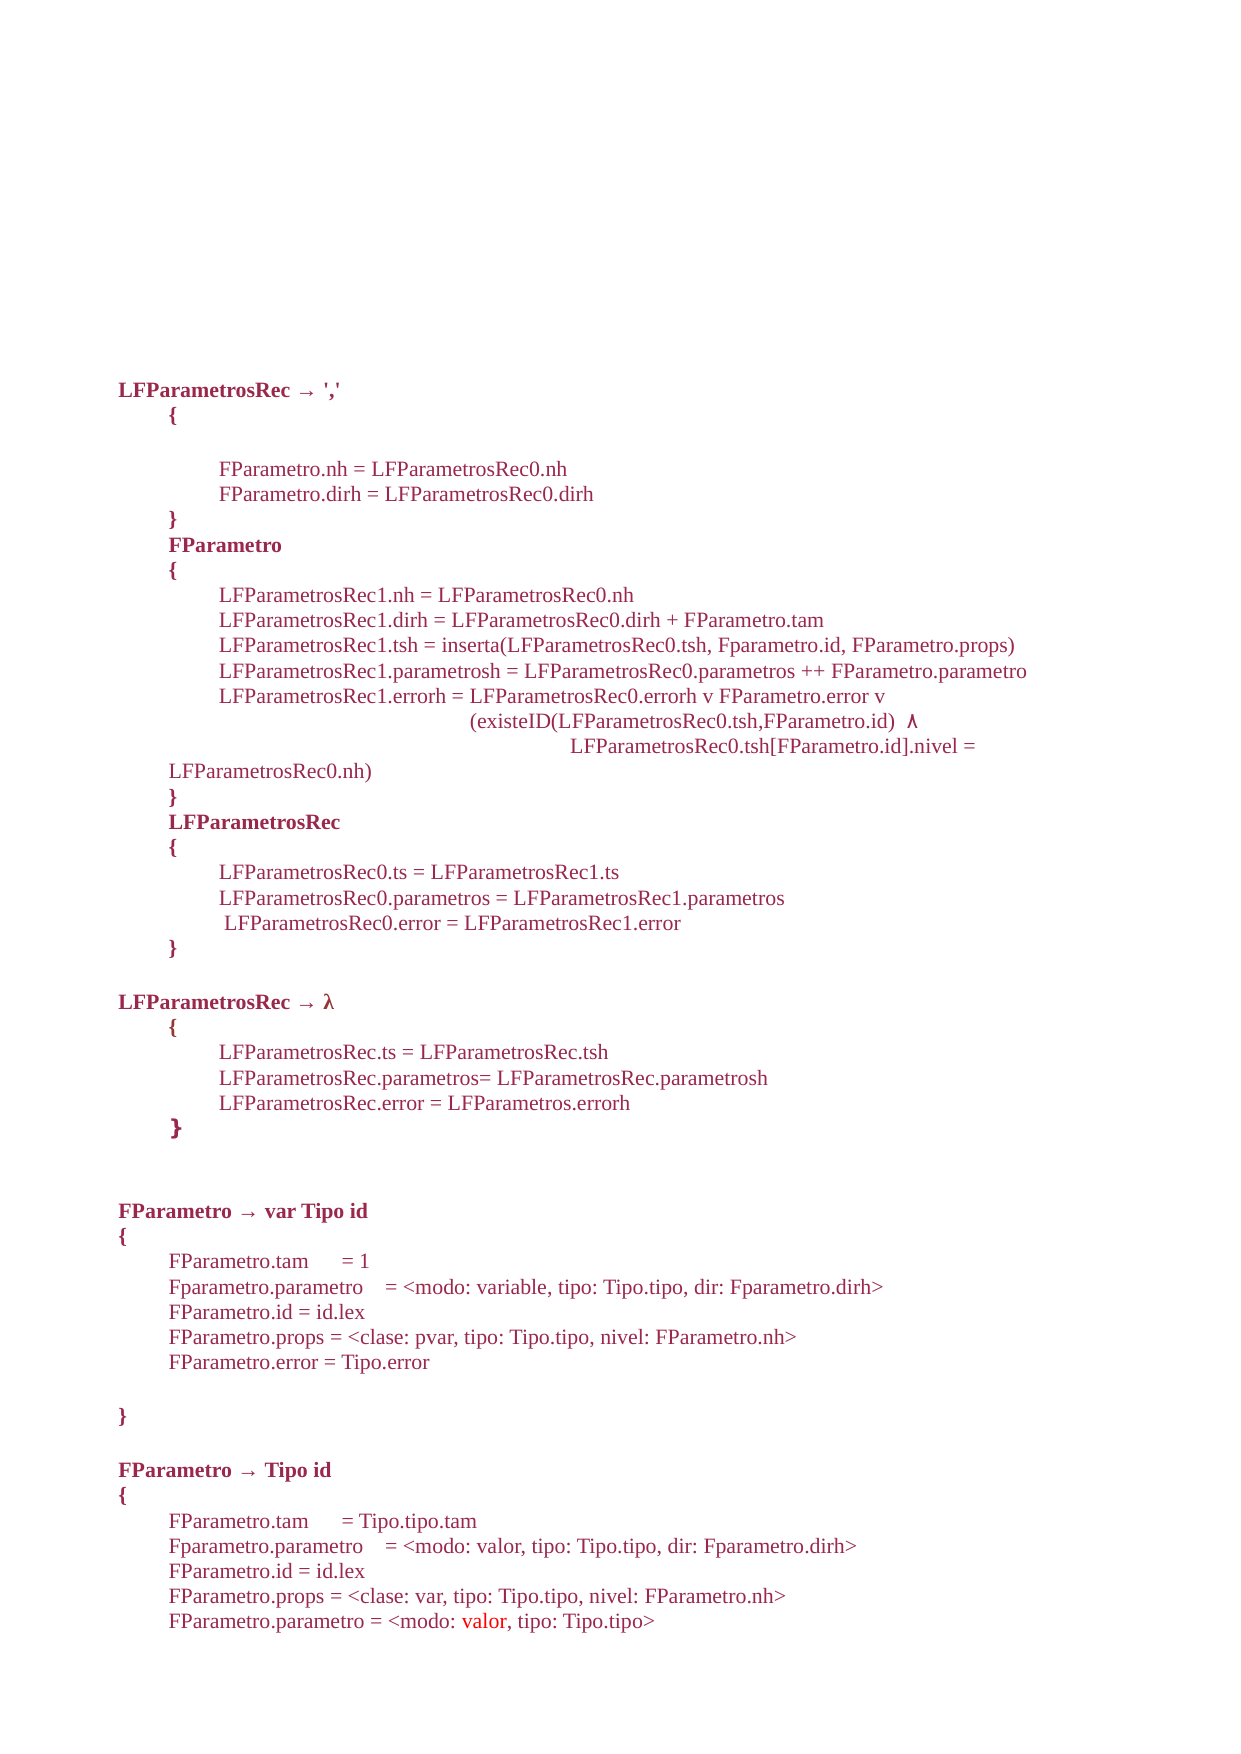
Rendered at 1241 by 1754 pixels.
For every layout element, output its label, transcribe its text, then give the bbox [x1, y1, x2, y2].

text LFParametrosRec1.nh = LFParametrosRec0.nh [168, 582, 1122, 607]
text FParametro.nh = LFParametrosRec0.nh [168, 456, 1122, 481]
text LFParametrosRec1.errorh = LFParametrosRec0.errorh v FParametro.error v (existeID(LFParametrosRec0.tsh,FParametro.id) ٨ LFParametrosRec0.tsh[FParametro.id].nivel = LFParametrosRec0.nh) [168, 683, 1122, 784]
text LFParametrosRec.error = LFParametros.errorh [168, 1090, 1122, 1115]
text { [168, 834, 1122, 859]
text { [168, 1014, 1122, 1039]
text LFParametrosRec0.parametros = LFParametrosRec1.parametros [168, 884, 1122, 910]
text FParametro.parametro = <modo: valor, tipo: Tipo.tipo> [118, 1608, 1122, 1634]
text LFParametrosRec [168, 809, 1122, 834]
text FParametro.id = id.lex [118, 1299, 1122, 1324]
text { [118, 1482, 1122, 1508]
text LFParametrosRec0.error = LFParametrosRec1.error [168, 910, 1122, 935]
text { [168, 402, 1122, 427]
text FParametro.dirh = LFParametrosRec0.dirh [168, 481, 1122, 506]
text FParametro.error = Tipo.error [118, 1349, 1122, 1374]
text Fparametro.parametro = <modo: variable, tipo: Tipo.tipo, dir: Fparametro.dirh> [118, 1274, 1122, 1299]
text } [168, 1115, 1122, 1141]
text LFParametrosRec1.dirh = LFParametrosRec0.dirh + FParametro.tam [168, 607, 1122, 632]
text FParametro.props = <clase: pvar, tipo: Tipo.tipo, nivel: FParametro.nh> [118, 1324, 1122, 1349]
text FParametro [168, 532, 1122, 557]
text FParametro → var Tipo id [118, 1198, 1122, 1223]
text } [168, 935, 1122, 960]
text } [118, 1403, 1122, 1428]
text } [168, 506, 1122, 532]
text LFParametrosRec.parametros= LFParametrosRec.parametrosh [168, 1064, 1122, 1090]
text LFParametrosRec1.parametrosh = LFParametrosRec0.parametros ++ FParametro.parametro [168, 658, 1122, 683]
text LFParametrosRec1.tsh = inserta(LFParametrosRec0.tsh, Fparametro.id, FParametro.props) [168, 632, 1122, 658]
text FParametro.id = id.lex [118, 1558, 1122, 1583]
text { [168, 557, 1122, 582]
text LFParametrosRec0.ts = LFParametrosRec1.ts [168, 859, 1122, 884]
text Fparametro.parametro = <modo: valor, tipo: Tipo.tipo, dir: Fparametro.dirh> [118, 1533, 1122, 1558]
text FParametro.tam = 1 [118, 1248, 1122, 1274]
text LFParametrosRec.ts = LFParametrosRec.tsh [168, 1039, 1122, 1064]
text LFParametrosRec → ',' [118, 377, 1122, 402]
text FParametro.tam = Tipo.tipo.tam [118, 1508, 1122, 1533]
text } [168, 784, 1122, 809]
text { [118, 1223, 1122, 1248]
text FParametro → Tipo id [118, 1457, 1122, 1482]
text FParametro.props = <clase: var, tipo: Tipo.tipo, nivel: FParametro.nh> [118, 1583, 1122, 1608]
text LFParametrosRec → λ [118, 989, 1122, 1014]
